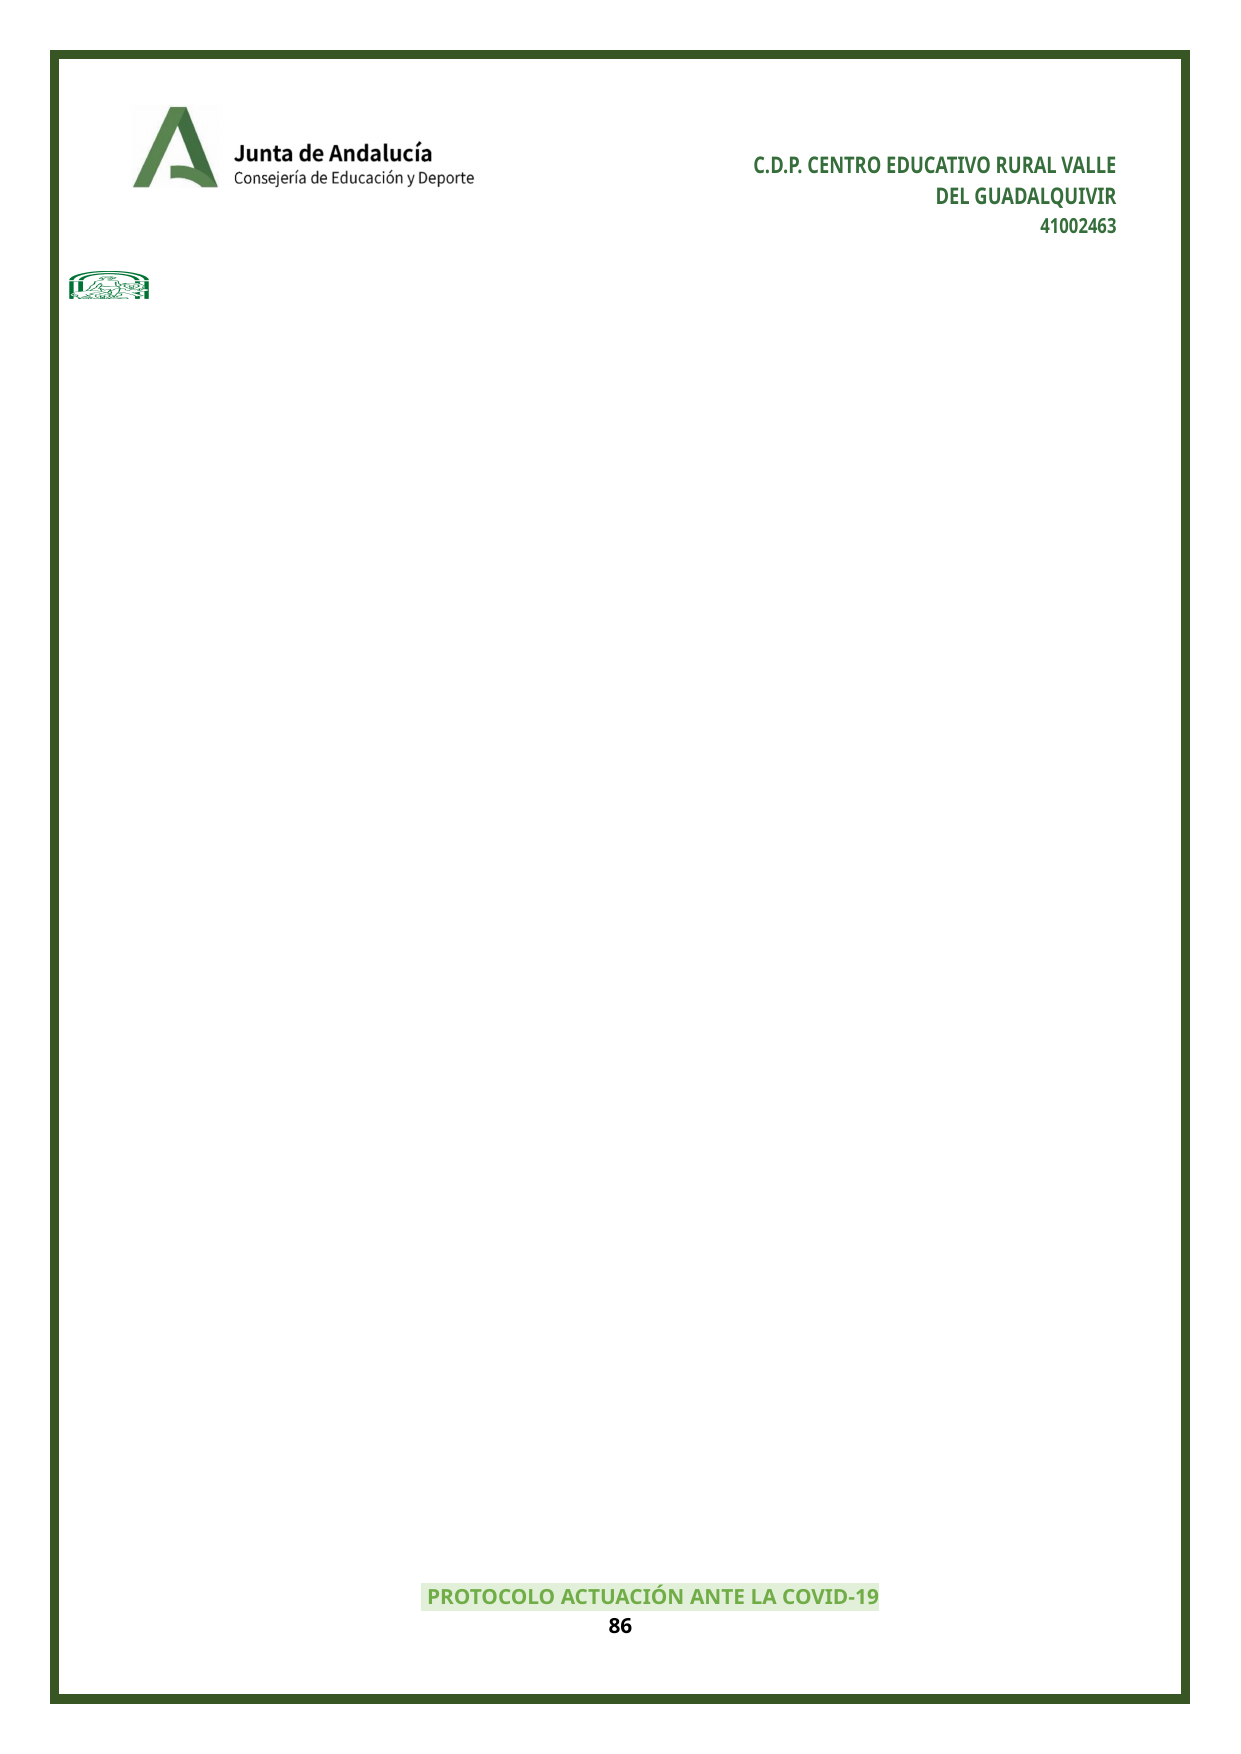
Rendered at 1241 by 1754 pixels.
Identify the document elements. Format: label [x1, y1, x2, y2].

picture [65, 271, 153, 300]
